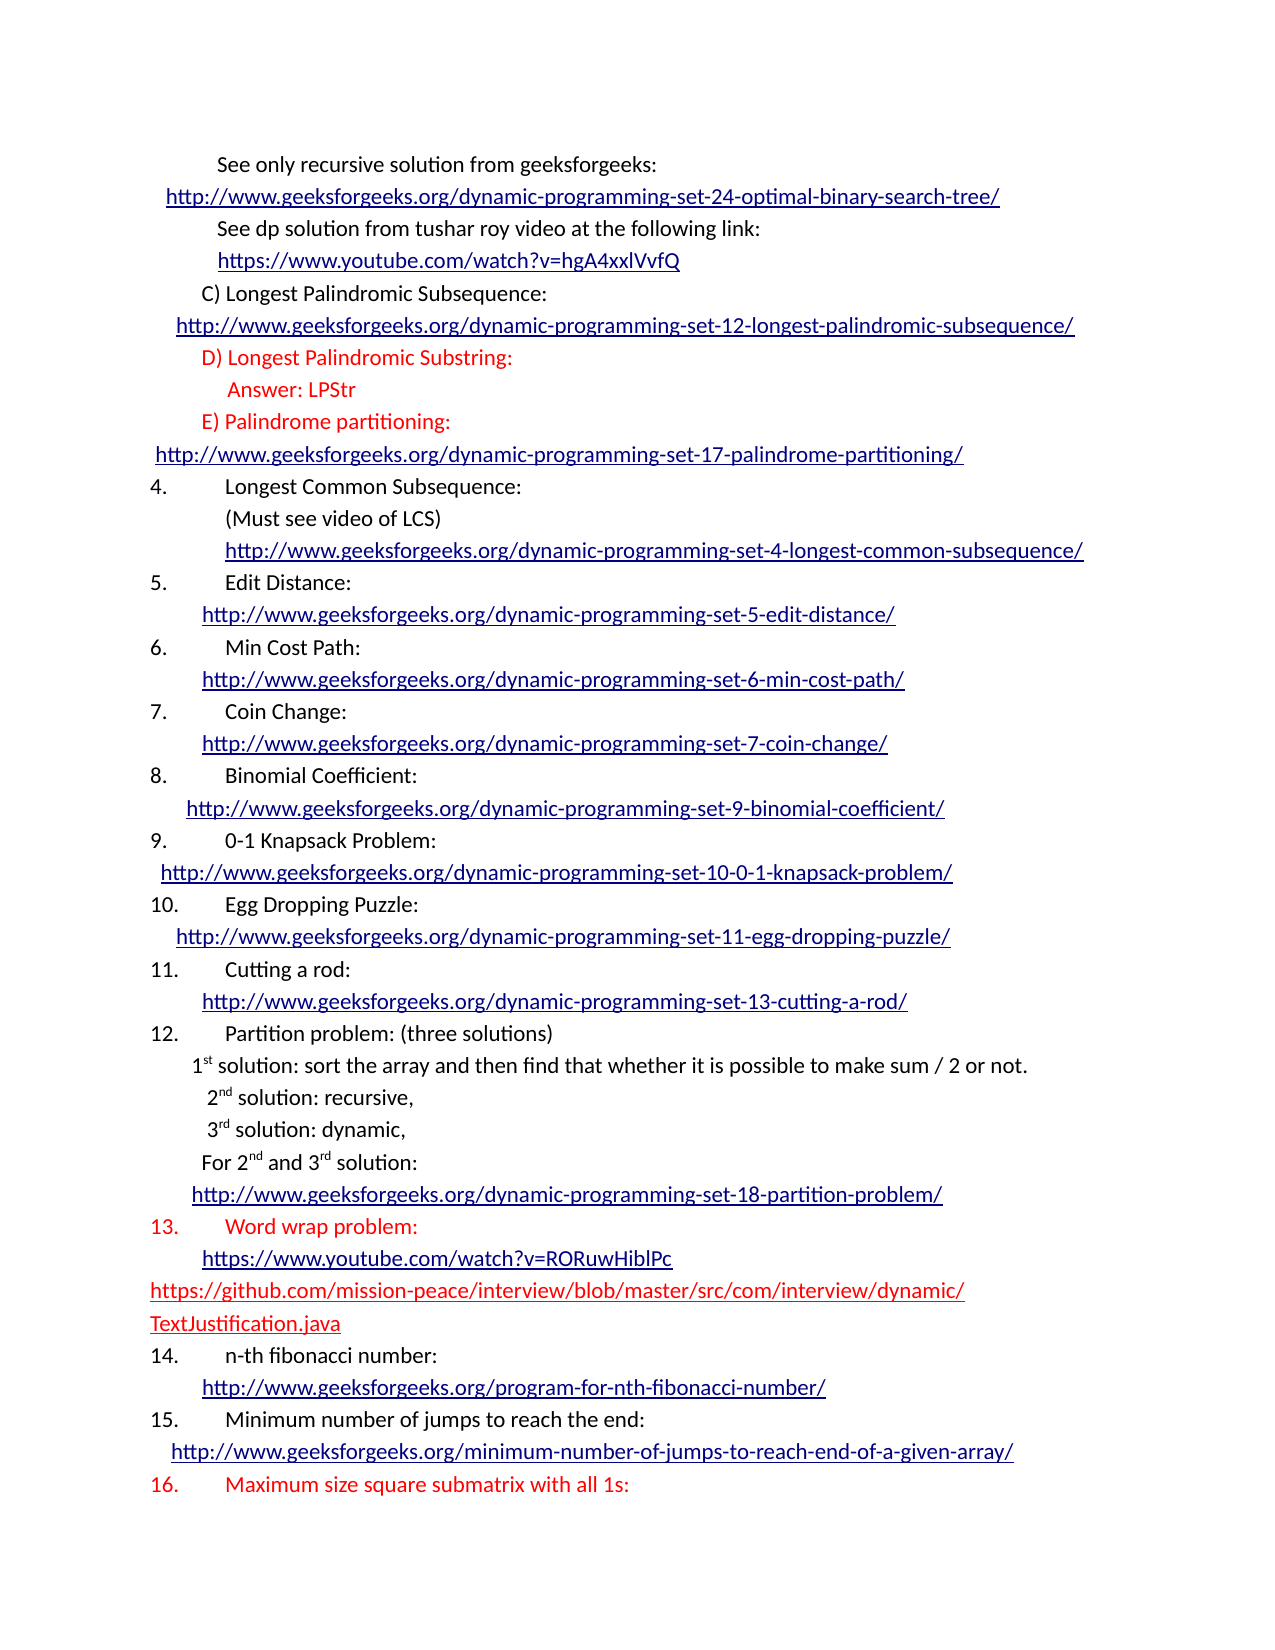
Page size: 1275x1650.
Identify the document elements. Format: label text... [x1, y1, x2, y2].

list http://www.geeksforgeeks.org/minimum-number-of-jumps-to-reach-end-of-a-given-array/ [150, 1437, 1125, 1466]
list Word wrap problem: [150, 1212, 1125, 1240]
list http://www.geeksforgeeks.org/dynamic-programming-set-9-binomial-coefficient/ [150, 794, 1125, 822]
list (Must see video of LCS) [187, 504, 1125, 532]
list http://www.geeksforgeeks.org/dynamic-programming-set-17-palindrome-partitioning/ [150, 440, 1125, 468]
list Edit Distance: [150, 568, 1125, 596]
list Coin Change: [150, 697, 1125, 725]
list See only recursive solution from geeksforgeeks: [150, 150, 1125, 178]
list Binomial Coefficient: [150, 762, 1125, 789]
list https://www.youtube.com/watch?v=RORuwHiblPc [150, 1244, 1125, 1272]
list Min Cost Path: [150, 633, 1125, 661]
list For 2nd and 3rd solution: [150, 1148, 1125, 1176]
list https://github.com/mission-peace/interview/blob/master/src/com/interview/dynamic/TextJustification.java [150, 1277, 1125, 1337]
list http://www.geeksforgeeks.org/dynamic-programming-set-12-longest-palindromic-subsequence/ [150, 311, 1125, 339]
list http://www.geeksforgeeks.org/dynamic-programming-set-7-coin-change/ [150, 729, 1125, 757]
list E) Palindrome partitioning: [150, 407, 1125, 436]
list n-th fibonacci number: [150, 1341, 1125, 1369]
list http://www.geeksforgeeks.org/dynamic-programming-set-5-edit-distance/ [150, 601, 1125, 629]
list See dp solution from tushar roy video at the following link: [150, 214, 1125, 242]
list Egg Dropping Puzzle: [150, 890, 1125, 918]
list http://www.geeksforgeeks.org/dynamic-programming-set-24-optimal-binary-search-tree/ [150, 182, 1125, 210]
list http://www.geeksforgeeks.org/dynamic-programming-set-10-0-1-knapsack-problem/ [150, 858, 1125, 886]
list Partition problem: (three solutions) [150, 1019, 1125, 1047]
list http://www.geeksforgeeks.org/dynamic-programming-set-4-longest-common-subsequence/ [187, 536, 1125, 564]
list 2nd solution: recursive, [150, 1083, 1125, 1111]
list 3rd solution: dynamic, [150, 1116, 1125, 1144]
list 0-1 Knapsack Problem: [150, 826, 1125, 854]
list https://www.youtube.com/watch?v=hgA4xxlVvfQ [150, 247, 1125, 274]
list http://www.geeksforgeeks.org/dynamic-programming-set-11-egg-dropping-puzzle/ [150, 922, 1125, 951]
list Answer: LPStr [150, 375, 1125, 403]
list D) Longest Palindromic Substring: [150, 343, 1125, 371]
list http://www.geeksforgeeks.org/dynamic-programming-set-6-min-cost-path/ [150, 665, 1125, 693]
list Maximum size square submatrix with all 1s: [150, 1470, 1125, 1498]
list 1st solution: sort the array and then find that whether it is possible to make sum / 2 or not. [150, 1051, 1125, 1079]
list http://www.geeksforgeeks.org/dynamic-programming-set-18-partition-problem/ [150, 1180, 1125, 1208]
list Minimum number of jumps to reach the end: [150, 1405, 1125, 1433]
list Longest Common Subsequence: [150, 472, 1125, 500]
list C) Longest Palindromic Subsequence: [150, 279, 1125, 307]
list http://www.geeksforgeeks.org/dynamic-programming-set-13-cutting-a-rod/ [150, 987, 1125, 1015]
list Cutting a rod: [150, 955, 1125, 983]
list http://www.geeksforgeeks.org/program-for-nth-fibonacci-number/ [150, 1373, 1125, 1401]
